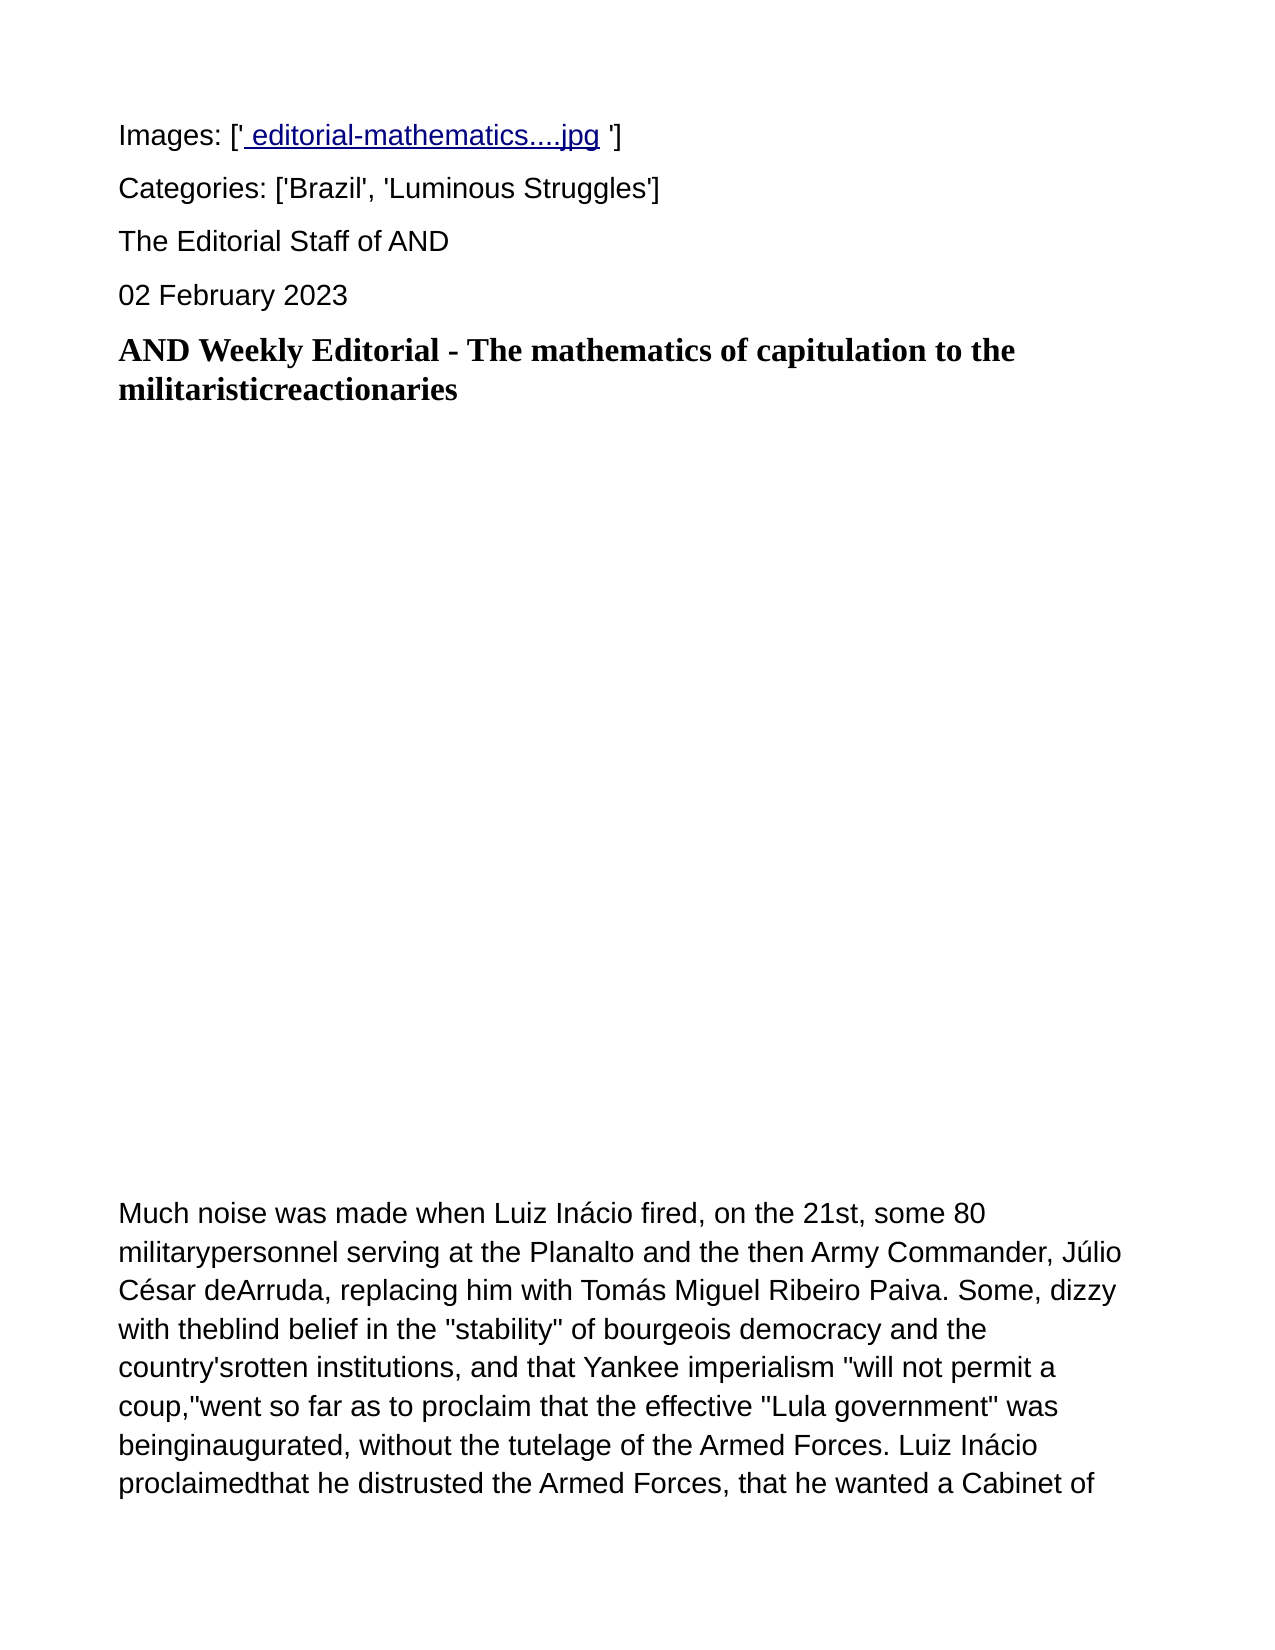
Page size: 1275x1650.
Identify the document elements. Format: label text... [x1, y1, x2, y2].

text Much noise was made when Luiz Inácio fired, on the 21st, some 80 militarypersonnel serving at the Planalto and the then Army Commander, Júlio César deArruda, replacing him with Tomás Miguel Ribeiro Paiva. Some, dizzy with theblind belief in the "stability" of bourgeois democracy and the country'srotten institutions, and that Yankee imperialism "will not permit a coup,"went so far as to proclaim that the effective "Lula government" was beinginaugurated, without the tutelage of the Armed Forces. Luiz Inácio proclaimedthat he distrusted the Armed Forces, that he wanted a Cabinet of [118, 1196, 1157, 1499]
text The Editorial Staff of AND [118, 224, 1157, 258]
subtitle AND Weekly Editorial - The mathematics of capitulation to the militaristicreactionaries [118, 331, 1157, 407]
text Images: [' editorial-mathematics....jpg '] [118, 118, 1157, 152]
text 02 February 2023 [118, 277, 1157, 311]
text Categories: ['Brazil', 'Luminous Struggles'] [118, 171, 1157, 205]
